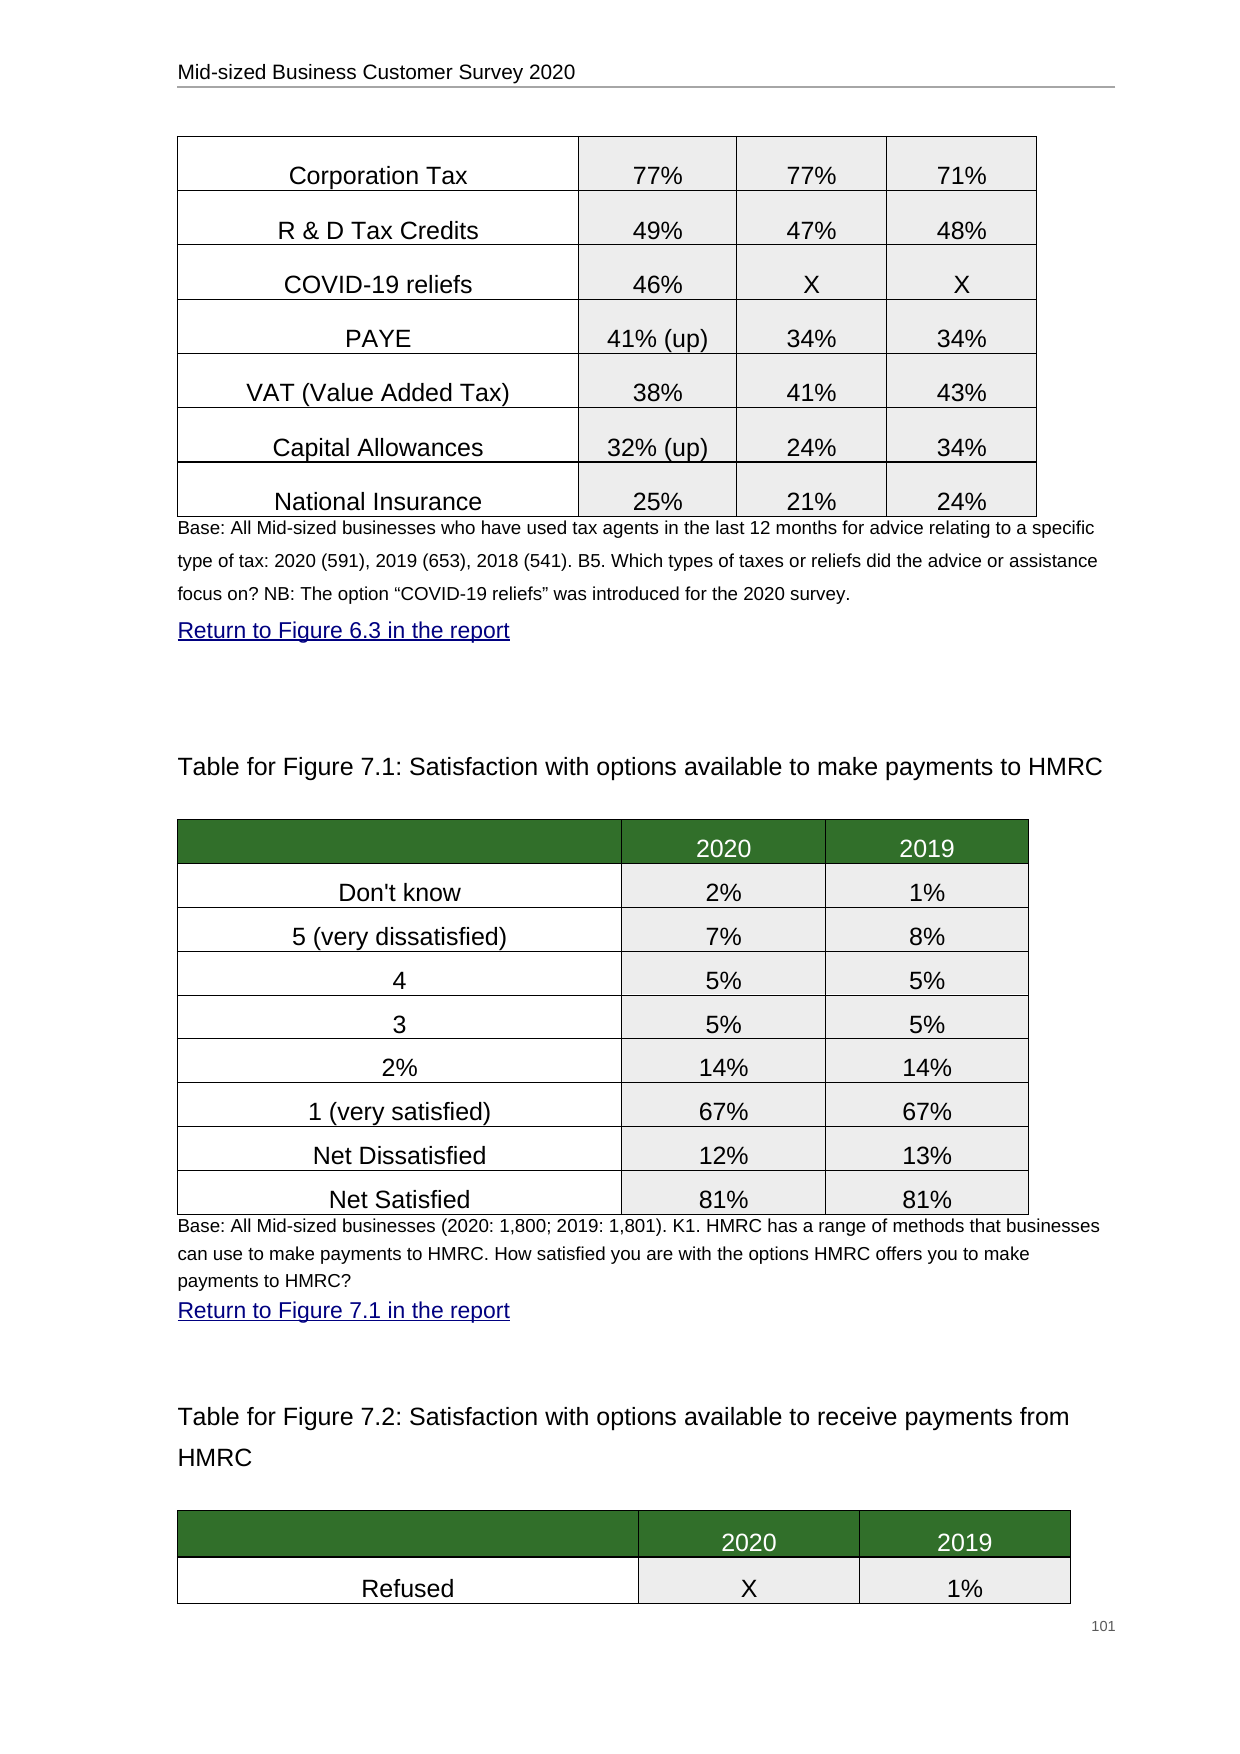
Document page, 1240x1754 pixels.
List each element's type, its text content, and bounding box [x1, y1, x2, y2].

table_cell Corporation Tax [178, 137, 578, 190]
table_cell X [737, 245, 886, 299]
table_header 2019 [826, 820, 1028, 863]
table_cell X [887, 245, 1036, 299]
text Base: All Mid-sized businesses who have used tax agents in the last 12 months for advice relating to a specific type of tax: 2020 (591), 2019 (653), 2018 (541). B5. Which types of taxes or reliefs did the advice or assistance focus on? NB: The option “COVID-19 reliefs” was introduced for the 2020 survey. Return to Figure 6.3 in the report [177, 517, 1115, 649]
table_cell 47% [737, 191, 886, 244]
table_cell 38% [579, 354, 736, 407]
table_cell 34% [887, 300, 1036, 353]
table_cell 24% [887, 463, 1036, 516]
table_cell 14% [826, 1039, 1028, 1082]
table_cell VAT (Value Added Tax) [178, 354, 578, 407]
subtitle Table for Figure 7.2: Satisfaction with options available to receive payments from HMRC [177, 1402, 1115, 1485]
table_cell 1 (very satisfied) [178, 1083, 621, 1126]
table_cell 2% [178, 1039, 621, 1082]
table_cell 1% [826, 864, 1028, 907]
table_cell 77% [579, 137, 736, 190]
table_cell 5% [622, 996, 825, 1038]
table_cell 8% [826, 908, 1028, 951]
table_cell 34% [887, 408, 1036, 461]
table_cell 46% [579, 245, 736, 299]
table_cell 48% [887, 191, 1036, 244]
table_cell 49% [579, 191, 736, 244]
table_cell 1% [860, 1558, 1070, 1603]
table_cell Refused [178, 1558, 638, 1603]
table_cell 32% (up) [579, 408, 736, 461]
table_cell 71% [887, 137, 1036, 190]
table_cell 5 (very dissatisfied) [178, 908, 621, 951]
table_cell Net Satisfied [178, 1171, 621, 1214]
table_header [178, 1511, 638, 1556]
table_cell 81% [622, 1171, 825, 1214]
table_cell 67% [622, 1083, 825, 1126]
table_cell National Insurance [178, 463, 578, 516]
table_header 2020 [639, 1511, 859, 1556]
table_cell COVID-19 reliefs [178, 245, 578, 299]
table_cell 41% [737, 354, 886, 407]
table_cell 3 [178, 996, 621, 1038]
table_cell 5% [826, 952, 1028, 994]
table_cell 13% [826, 1127, 1028, 1170]
table_cell 12% [622, 1127, 825, 1170]
table_cell 34% [737, 300, 886, 353]
table_header 2020 [622, 820, 825, 863]
table_header [178, 820, 621, 863]
table_cell 4 [178, 952, 621, 994]
table_cell Net Dissatisfied [178, 1127, 621, 1170]
table_cell 43% [887, 354, 1036, 407]
table_cell PAYE [178, 300, 578, 353]
table_header 2019 [860, 1511, 1070, 1556]
table_cell 14% [622, 1039, 825, 1082]
subtitle Table for Figure 7.1: Satisfaction with options available to make payments to HMRC [177, 752, 1115, 794]
table_cell X [639, 1558, 859, 1603]
table_cell 2% [622, 864, 825, 907]
table_cell 5% [826, 996, 1028, 1038]
table_cell R & D Tax Credits [178, 191, 578, 244]
text Base: All Mid-sized businesses (2020: 1,800; 2019: 1,801). K1. HMRC has a range of methods that businesses can use to make payments to HMRC. How satisfied you are with the options HMRC offers you to make payments to HMRC? Return to Figure 7.1 in the report [177, 1215, 1115, 1330]
table_cell 5% [622, 952, 825, 994]
table_cell Capital Allowances [178, 408, 578, 461]
table_cell Don't know [178, 864, 621, 907]
table_cell 81% [826, 1171, 1028, 1214]
table_cell 25% [579, 463, 736, 516]
table_cell 41% (up) [579, 300, 736, 353]
table_cell 77% [737, 137, 886, 190]
table_cell 7% [622, 908, 825, 951]
table_cell 21% [737, 463, 886, 516]
table_cell 67% [826, 1083, 1028, 1126]
table_cell 24% [737, 408, 886, 461]
